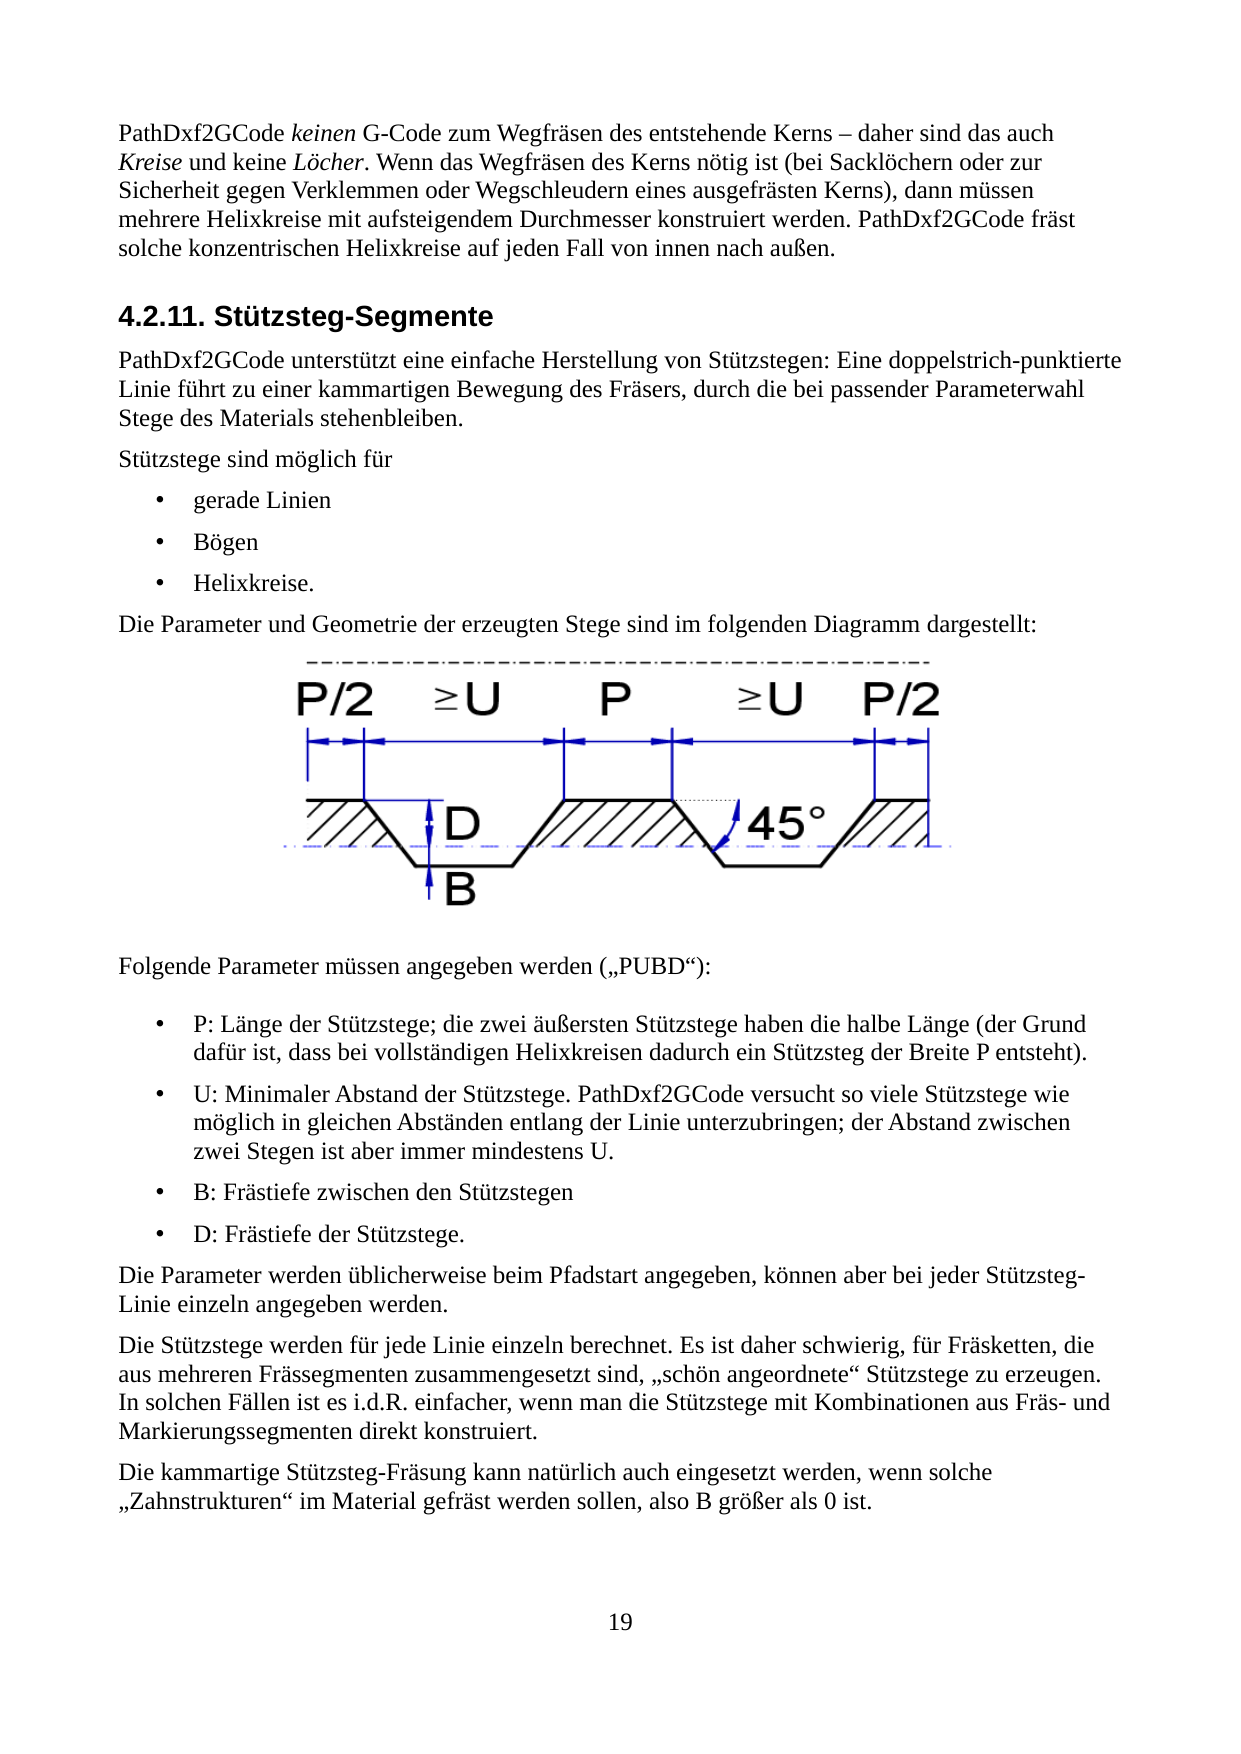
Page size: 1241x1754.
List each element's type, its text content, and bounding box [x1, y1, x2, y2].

subtitle 4.2.11. Stützsteg-Segmente [118, 299, 1122, 333]
text Die Parameter und Geometrie der erzeugten Stege sind im folgenden Diagramm dargestellt: [118, 609, 1122, 638]
text Die Parameter werden üblicherweise beim Pfadstart angegeben, können aber bei jeder Stützsteg-Linie einzeln angegeben werden. [118, 1260, 1122, 1317]
text Die kammartige Stützsteg-Fräsung kann natürlich auch eingesetzt werden, wenn solche „Zahnstrukturen“ im Material gefräst werden sollen, also B größer als 0 ist. [118, 1457, 1122, 1515]
list D: Frästiefe der Stützstege. [156, 1219, 1122, 1247]
list P: Länge der Stützstege; die zwei äußersten Stützstege haben die halbe Länge (der Grund dafür ist, dass bei vollständigen Helixkreisen dadurch ein Stützsteg der Breite P entsteht). [156, 1009, 1122, 1066]
text Stützstege sind möglich für [118, 444, 1122, 473]
list gerade Linien [156, 485, 1122, 514]
text PathDxf2GCode keinen G-Code zum Wegfräsen des entstehende Kerns – daher sind das auch Kreise und keine Löcher. Wenn das Wegfräsen des Kerns nötig ist (bei Sacklöchern oder zur Sicherheit gegen Verklemmen oder Wegschleudern eines ausgefrästen Kerns), dann müssen mehrere Helixkreise mit aufsteigendem Durchmesser konstruiert werden. PathDxf2GCode fräst solche konzentrischen Helixkreise auf jeden Fall von innen nach außen. [118, 118, 1122, 262]
list U: Minimaler Abstand der Stützstege. PathDxf2GCode versucht so viele Stützstege wie möglich in gleichen Abständen entlang der Linie unterzubringen; der Abstand zwischen zwei Stegen ist aber immer mindestens U. [156, 1079, 1122, 1165]
list B: Frästiefe zwischen den Stützstegen [156, 1177, 1122, 1206]
text PathDxf2GCode unterstützt eine einfache Herstellung von Stützstegen: Eine doppelstrich-punktierte Linie führt zu einer kammartigen Bewegung des Fräsers, durch die bei passender Parameterwahl Stege des Materials stehenbleiben. [118, 345, 1122, 432]
text Folgende Parameter müssen angegeben werden („PUBD“): [118, 951, 1122, 980]
text Die Stützstege werden für jede Linie einzeln berechnet. Es ist daher schwierig, für Fräsketten, die aus mehreren Frässegmenten zusammengesetzt sind, „schön angeordnete“ Stützstege zu erzeugen. In solchen Fällen ist es i.d.R. einfacher, wenn man die Stützstege mit Kombinationen aus Fräs- und Markierungssegmenten direkt konstruiert. [118, 1330, 1122, 1445]
list Helixkreise. [156, 568, 1122, 597]
list Bögen [156, 527, 1122, 555]
